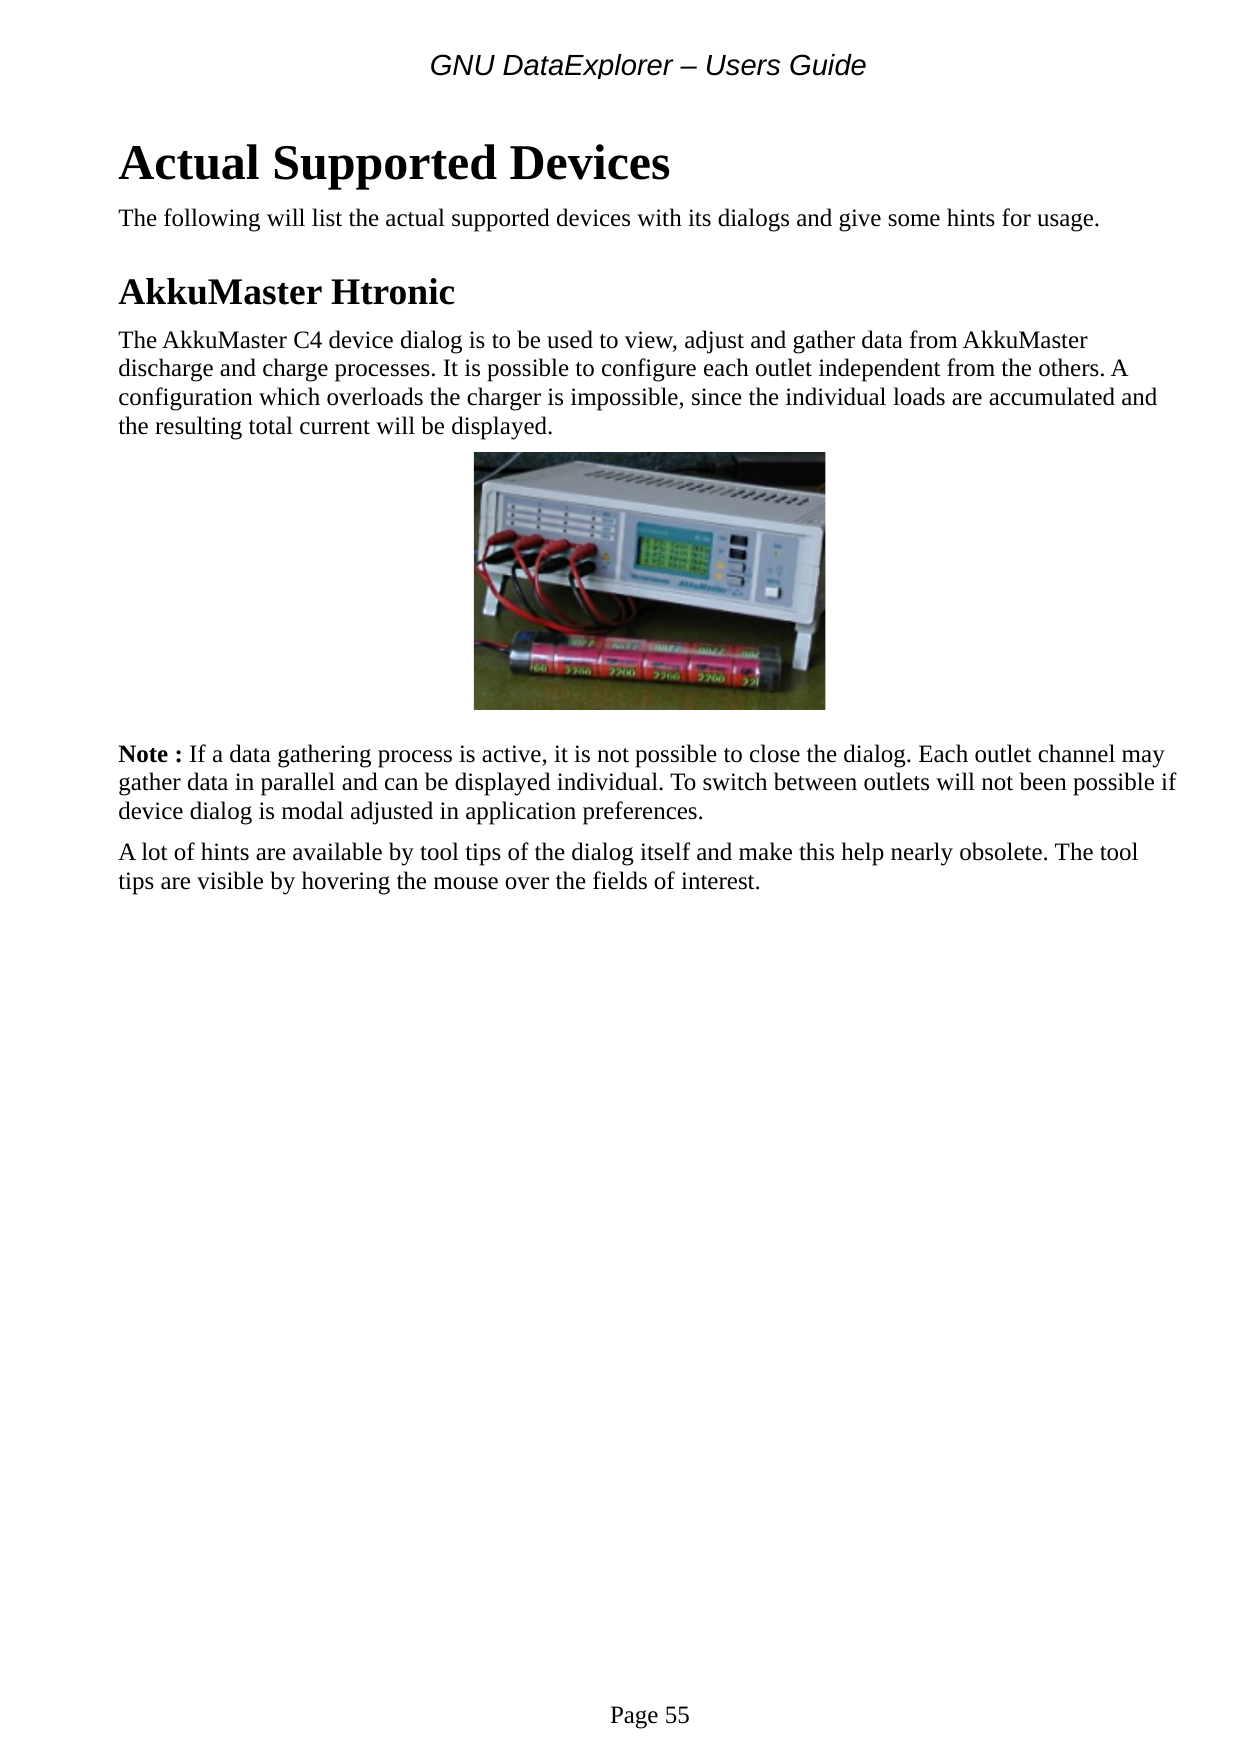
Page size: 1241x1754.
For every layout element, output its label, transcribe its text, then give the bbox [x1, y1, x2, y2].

subtitle AkkuMaster Htronic [118, 269, 1181, 312]
picture [473, 452, 826, 710]
text Note : If a data gathering process is active, it is not possible to close the dialog. Each outlet channel may gather data in parallel and can be displayed individual. To switch between outlets will not been possible if device dialog is modal adjusted in application preferences. [118, 710, 1181, 825]
text The following will list the actual supported devices with its dialogs and give some hints for usage. [118, 203, 1181, 232]
text The AkkuMaster C4 device dialog is to be used to view, adjust and gather data from AkkuMaster discharge and charge processes. It is possible to configure each outlet independent from the others. A configuration which overloads the charger is impossible, since the individual loads are accumulated and the resulting total current will be displayed. [118, 325, 1181, 440]
text A lot of hints are available by tool tips of the dialog itself and make this help nearly obsolete. The tool tips are visible by hovering the mouse over the fields of interest. [118, 837, 1181, 895]
subtitle Actual Supported Devices [118, 133, 1181, 190]
